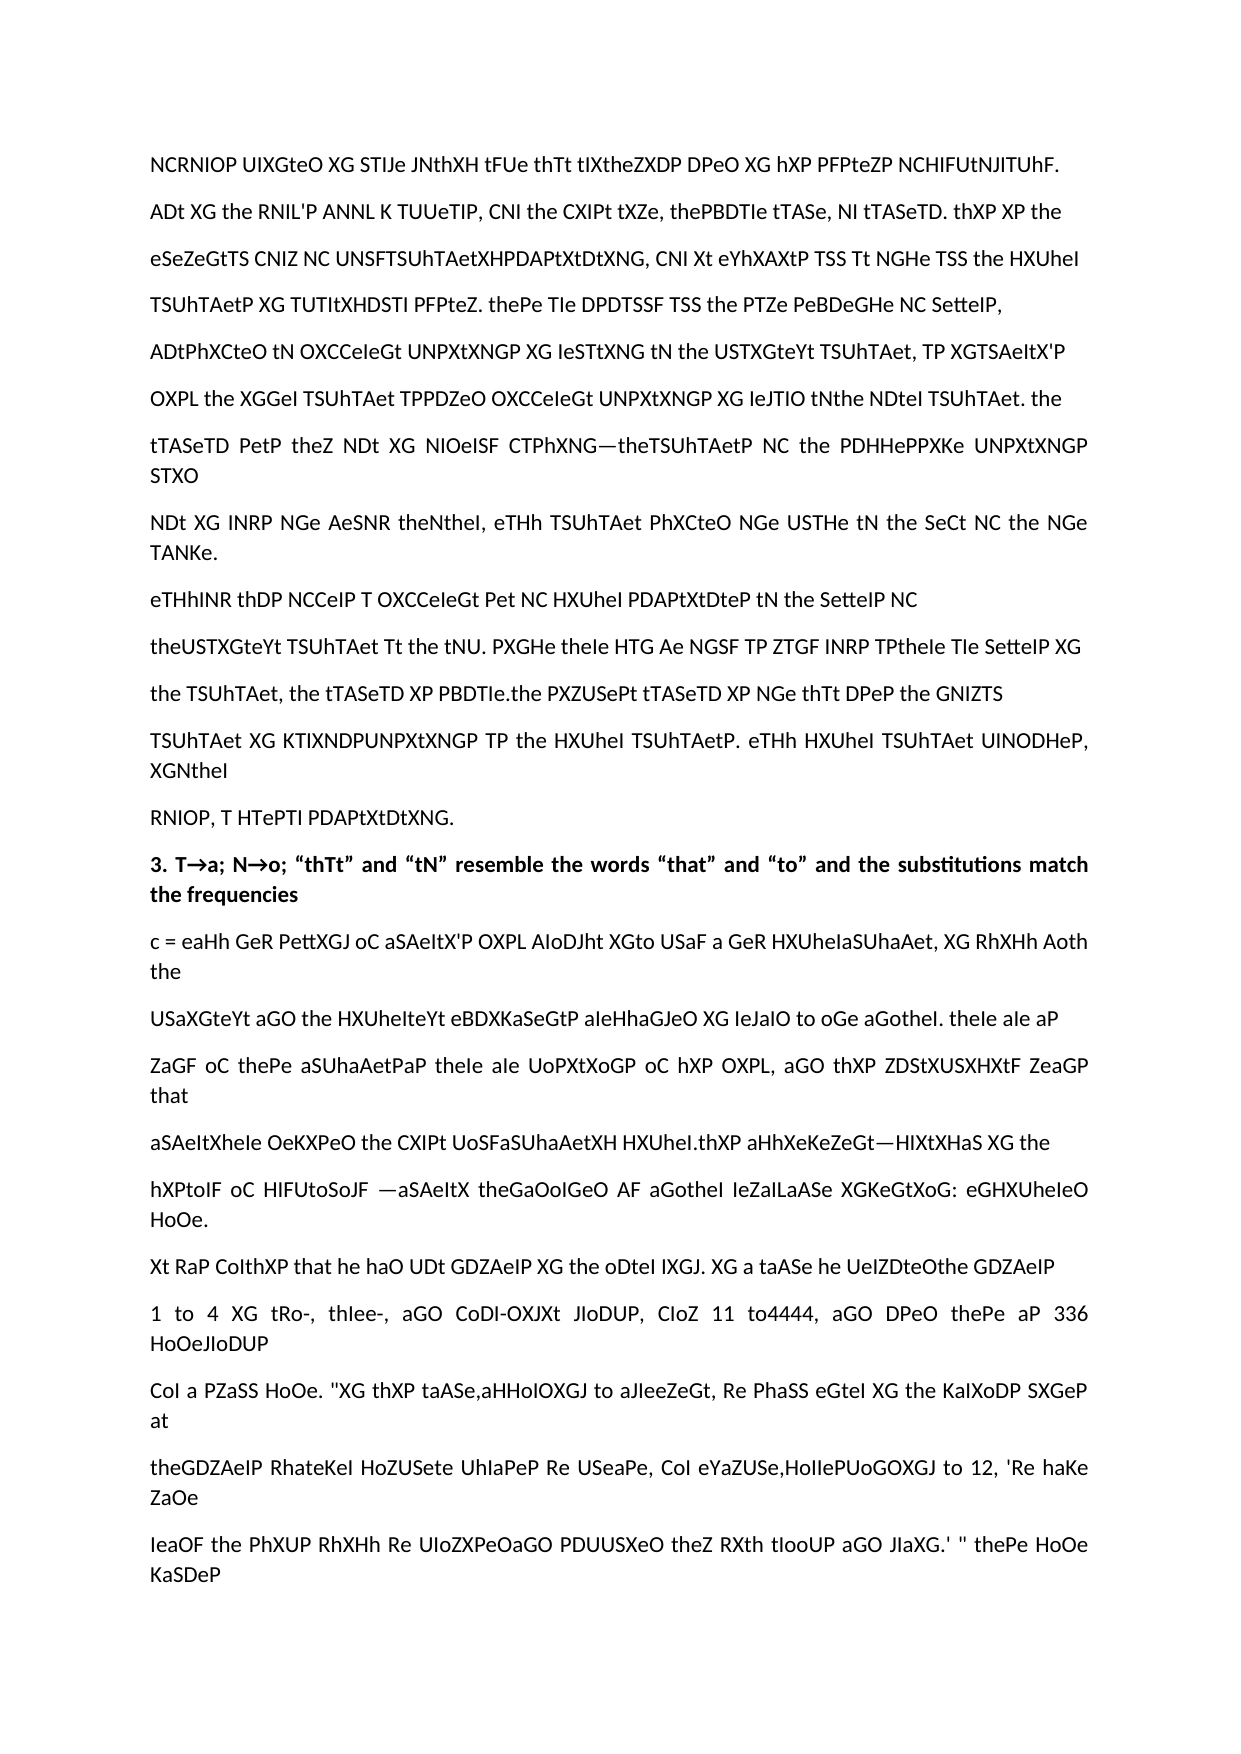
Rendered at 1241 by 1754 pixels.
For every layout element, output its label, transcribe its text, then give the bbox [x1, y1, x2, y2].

text eSeZeGtTS CNIZ NC UNSFTSUhTAetXHPDAPtXtDtXNG, CNI Xt eYhXAXtP TSS Tt NGHe TSS the HXUheI [150, 244, 1090, 272]
text 1 to 4 XG tRo-, thIee-, aGO CoDI-OXJXt JIoDUP, CIoZ 11 to4444, aGO DPeO thePe aP 336 HoOeJIoDUP [150, 1299, 1090, 1357]
text TSUhTAetP XG TUTItXHDSTI PFPteZ. thePe TIe DPDTSSF TSS the PTZe PeBDeGHe NC SetteIP, [150, 291, 1090, 319]
text ADt XG the RNIL'P ANNL K TUUeTIP, CNI the CXIPt tXZe, thePBDTIe tTASe, NI tTASeTD. thXP XP the [150, 197, 1090, 225]
text 3. T→a; N→o; “thTt” and “tN” resemble the words “that” and “to” and the substitutions match the frequencies [150, 850, 1090, 908]
text IeaOF the PhXUP RhXHh Re UIoZXPeOaGO PDUUSXeO theZ RXth tIooUP aGO JIaXG.' " thePe HoOe KaSDeP [150, 1530, 1090, 1588]
text theUSTXGteYt TSUhTAet Tt the tNU. PXGHe theIe HTG Ae NGSF TP ZTGF INRP TPtheIe TIe SetteIP XG [150, 632, 1090, 660]
text tTASeTD PetP theZ NDt XG NIOeISF CTPhXNG—theTSUhTAetP NC the PDHHePPXKe UNPXtXNGP STXO [150, 431, 1090, 489]
text NCRNIOP UIXGteO XG STIJe JNthXH tFUe thTt tIXtheZXDP DPeO XG hXP PFPteZP NCHIFUtNJITUhF. [150, 150, 1090, 178]
text TSUhTAet XG KTIXNDPUNPXtXNGP TP the HXUheI TSUhTAetP. eTHh HXUheI TSUhTAet UINODHeP, XGNtheI [150, 726, 1090, 784]
text eTHhINR thDP NCCeIP T OXCCeIeGt Pet NC HXUheI PDAPtXtDteP tN the SetteIP NC [150, 585, 1090, 613]
text theGDZAeIP RhateKeI HoZUSete UhIaPeP Re USeaPe, CoI eYaZUSe,HoIIePUoGOXGJ to 12, 'Re haKe ZaOe [150, 1453, 1090, 1511]
text c = eaHh GeR PettXGJ oC aSAeItX'P OXPL AIoDJht XGto USaF a GeR HXUheIaSUhaAet, XG RhXHh Aoth the [150, 927, 1090, 985]
text CoI a PZaSS HoOe. "XG thXP taASe,aHHoIOXGJ to aJIeeZeGt, Re PhaSS eGteI XG the KaIXoDP SXGeP at [150, 1376, 1090, 1434]
text the TSUhTAet, the tTASeTD XP PBDTIe.the PXZUSePt tTASeTD XP NGe thTt DPeP the GNIZTS [150, 679, 1090, 707]
text ADtPhXCteO tN OXCCeIeGt UNPXtXNGP XG IeSTtXNG tN the USTXGteYt TSUhTAet, TP XGTSAeItX'P [150, 337, 1090, 366]
text Xt RaP CoIthXP that he haO UDt GDZAeIP XG the oDteI IXGJ. XG a taASe he UeIZDteOthe GDZAeIP [150, 1252, 1090, 1280]
text ZaGF oC thePe aSUhaAetPaP theIe aIe UoPXtXoGP oC hXP OXPL, aGO thXP ZDStXUSXHXtF ZeaGP that [150, 1051, 1090, 1109]
text aSAeItXheIe OeKXPeO the CXIPt UoSFaSUhaAetXH HXUheI.thXP aHhXeKeZeGt—HIXtXHaS XG the [150, 1128, 1090, 1156]
text NDt XG INRP NGe AeSNR theNtheI, eTHh TSUhTAet PhXCteO NGe USTHe tN the SeCt NC the NGe TANKe. [150, 508, 1090, 567]
text hXPtoIF oC HIFUtoSoJF —aSAeItX theGaOoIGeO AF aGotheI IeZaILaASe XGKeGtXoG: eGHXUheIeO HoOe. [150, 1175, 1090, 1233]
text USaXGteYt aGO the HXUheIteYt eBDXKaSeGtP aIeHhaGJeO XG IeJaIO to oGe aGotheI. theIe aIe aP [150, 1004, 1090, 1032]
text RNIOP, T HTePTI PDAPtXtDtXNG. [150, 803, 1090, 831]
text OXPL the XGGeI TSUhTAet TPPDZeO OXCCeIeGt UNPXtXNGP XG IeJTIO tNthe NDteI TSUhTAet. the [150, 384, 1090, 412]
